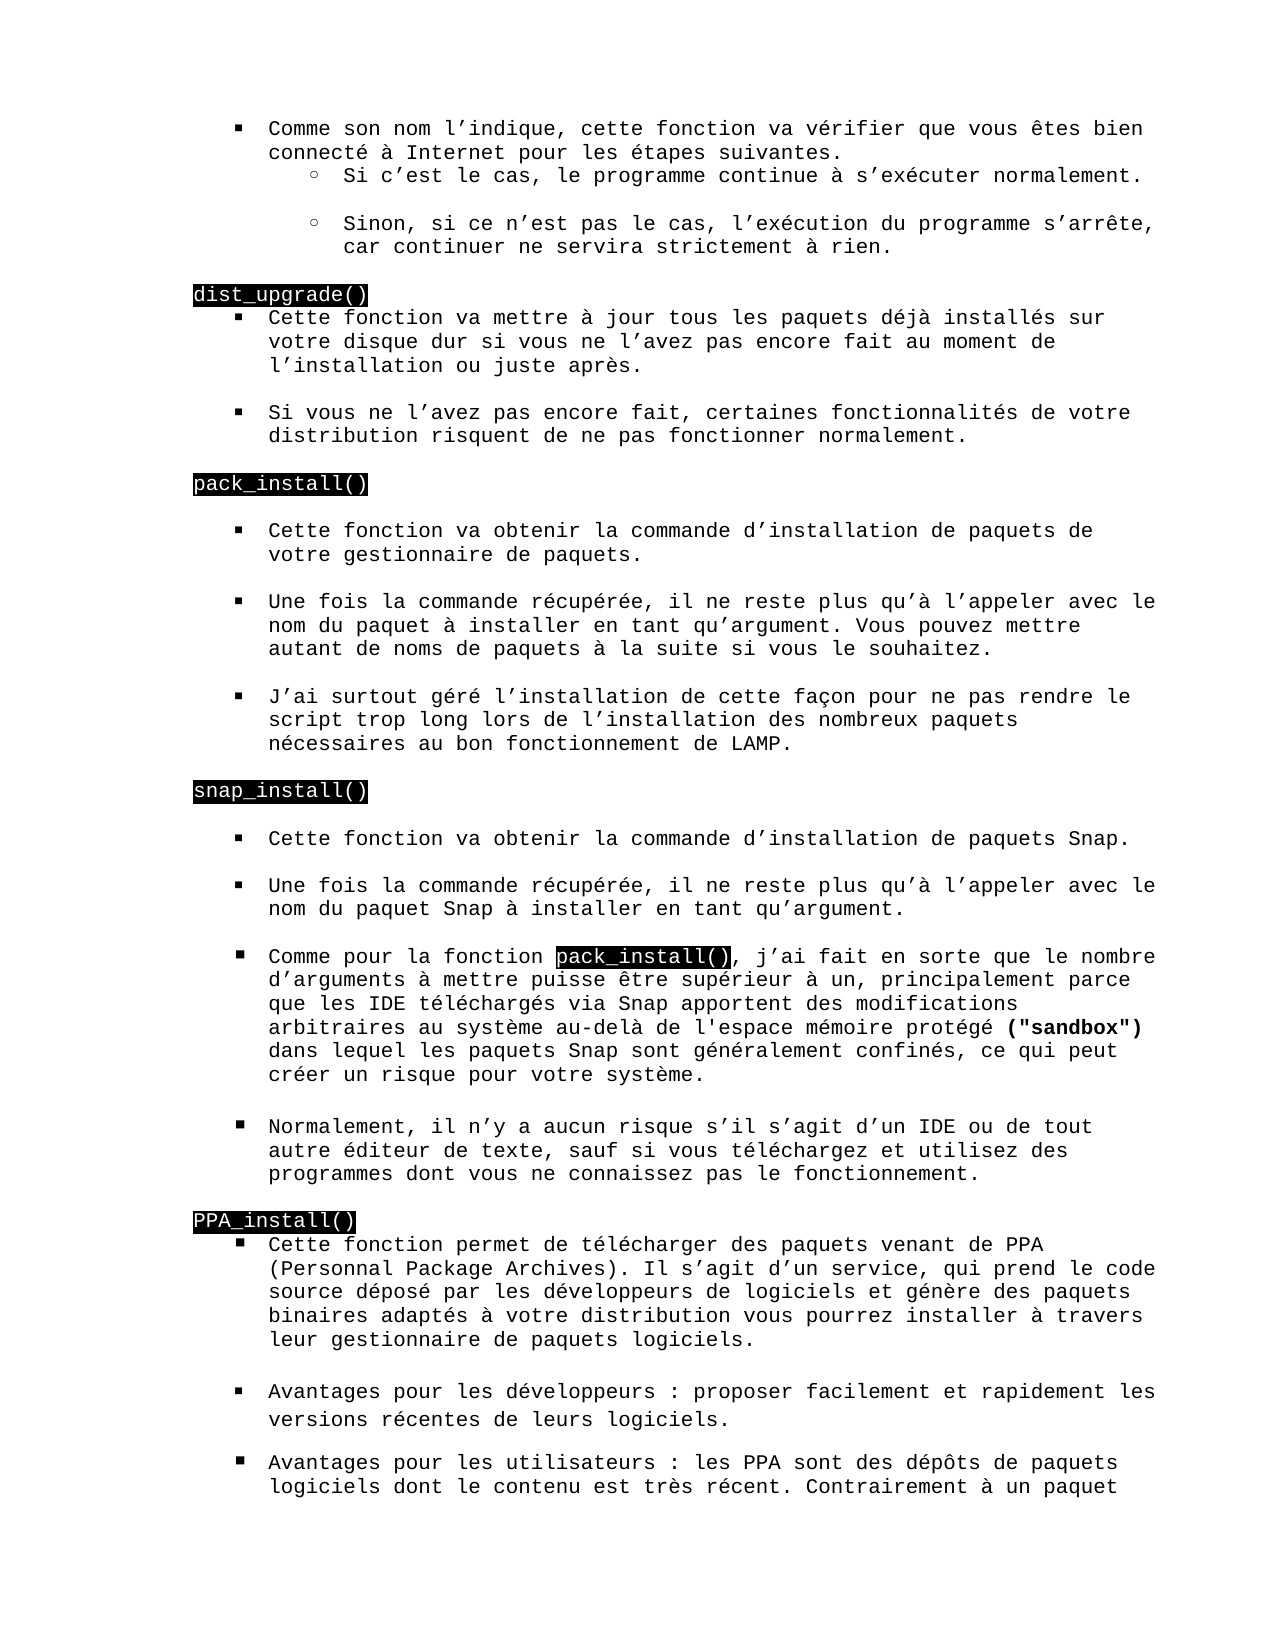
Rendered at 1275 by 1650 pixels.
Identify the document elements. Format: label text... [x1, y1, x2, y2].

list Une fois la commande récupérée, il ne reste plus qu’à l’appeler avec le nom du paquet Snap à installer en tant qu’argument. [231, 875, 1157, 922]
list snap_install() [156, 780, 1157, 804]
list Cette fonction va mettre à jour tous les paquets déjà installés sur votre disque dur si vous ne l’avez pas encore fait au moment de l’installation ou juste après. [231, 307, 1157, 378]
list Une fois la commande récupérée, il ne reste plus qu’à l’appeler avec le nom du paquet à installer en tant qu’argument. Vous pouvez mettre autant de noms de paquets à la suite si vous le souhaitez. [231, 591, 1157, 662]
list Comme son nom l’indique, cette fonction va vérifier que vous êtes bien connecté à Internet pour les étapes suivantes. [231, 118, 1157, 165]
list Avantages pour les utilisateurs : les PPA sont des dépôts de paquets logiciels dont le contenu est très récent. Contrairement à un paquet [231, 1452, 1157, 1500]
list PPA_install() [156, 1211, 1157, 1234]
list Si c’est le cas, le programme continue à s’exécuter normalement. [306, 165, 1157, 189]
list Cette fonction permet de télécharger des paquets venant de PPA (Personnal Package Archives). Il s’agit d’un service, qui prend le code source déposé par les développeurs de logiciels et génère des paquets binaires adaptés à votre distribution vous pourrez installer à travers leur gestionnaire de paquets logiciels. [231, 1234, 1157, 1352]
list Avantages pour les développeurs : proposer facilement et rapidement les versions récentes de leurs logiciels. [231, 1381, 1157, 1433]
list J’ai surtout géré l’installation de cette façon pour ne pas rendre le script trop long lors de l’installation des nombreux paquets nécessaires au bon fonctionnement de LAMP. [231, 686, 1157, 757]
list Comme pour la fonction pack_install(), j’ai fait en sorte que le nombre d’arguments à mettre puisse être supérieur à un, principalement parce que les IDE téléchargés via Snap apportent des modifications arbitraires au système au-delà de l'espace mémoire protégé ("sandbox") dans lequel les paquets Snap sont généralement confinés, ce qui peut créer un risque pour votre système. [231, 946, 1157, 1088]
list dist_upgrade() [156, 284, 1157, 307]
list pack_install() [156, 473, 1157, 496]
list Normalement, il n’y a aucun risque s’il s’agit d’un IDE ou de tout autre éditeur de texte, sauf si vous téléchargez et utilisez des programmes dont vous ne connaissez pas le fonctionnement. [231, 1116, 1157, 1187]
list Cette fonction va obtenir la commande d’installation de paquets Snap. [231, 827, 1157, 851]
list Cette fonction va obtenir la commande d’installation de paquets de votre gestionnaire de paquets. [231, 520, 1157, 567]
list Si vous ne l’avez pas encore fait, certaines fonctionnalités de votre distribution risquent de ne pas fonctionner normalement. [231, 402, 1157, 449]
list Sinon, si ce n’est pas le cas, l’exécution du programme s’arrête, car continuer ne servira strictement à rien. [306, 213, 1157, 260]
